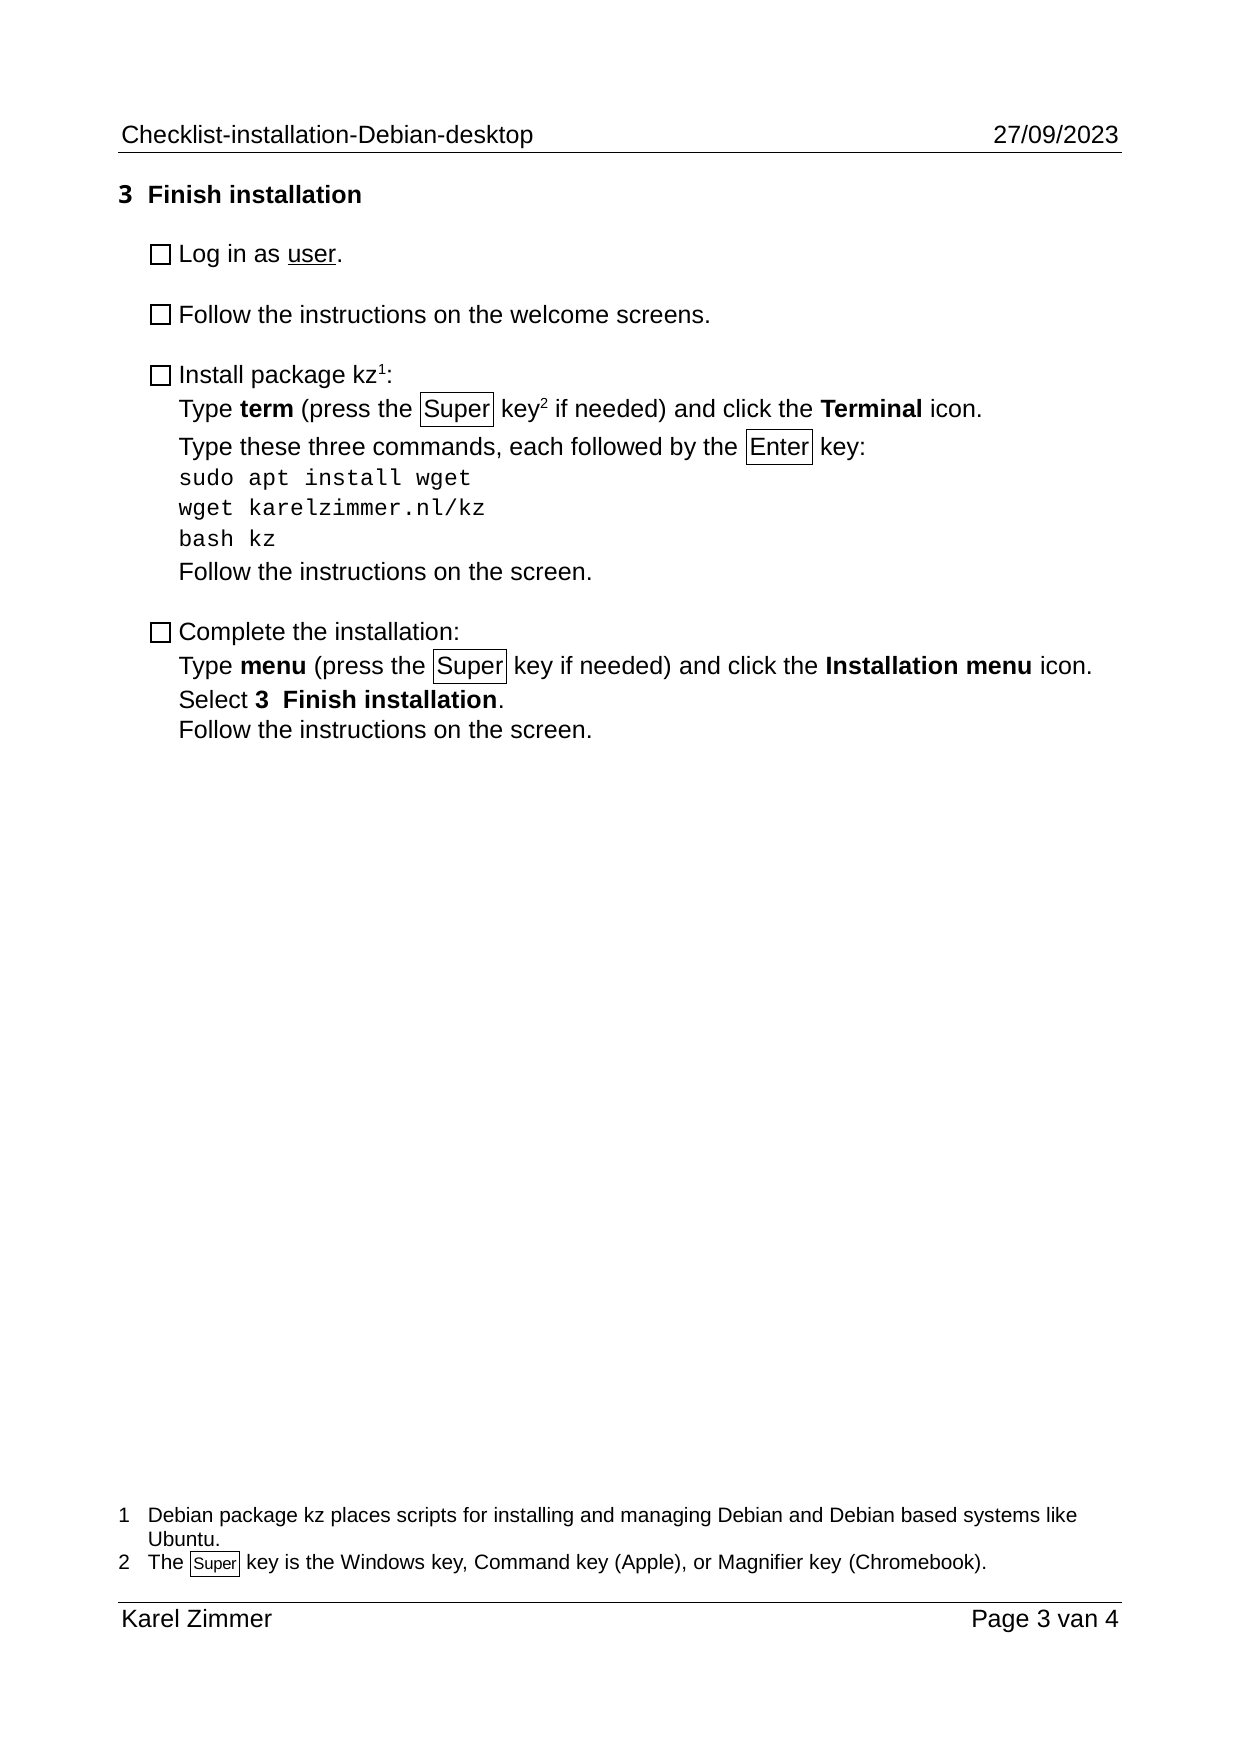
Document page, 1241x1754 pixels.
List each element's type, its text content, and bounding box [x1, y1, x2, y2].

table_cell [118, 587, 142, 617]
table_cell [142, 496, 177, 526]
table_header [142, 239, 177, 269]
table_cell [118, 556, 142, 587]
table_cell [142, 428, 177, 465]
table_cell [142, 617, 177, 647]
table_cell wget karelzimmer.nl/kz [177, 496, 1122, 526]
table_cell [142, 715, 177, 745]
table_cell [142, 269, 177, 300]
table_cell [118, 428, 142, 465]
table_cell [118, 391, 142, 428]
table_cell [118, 647, 142, 685]
table_cell [118, 715, 142, 745]
table_cell [142, 300, 177, 330]
table_header [118, 239, 142, 269]
table_cell [142, 556, 177, 587]
table_cell [142, 526, 177, 556]
table_cell Select 3 Finish installation. [177, 685, 1122, 715]
table_cell [142, 647, 177, 685]
table_cell [118, 269, 142, 300]
table_cell [118, 685, 142, 715]
table_cell [142, 465, 177, 496]
table_cell Type menu (press the Super key if needed) and click the Installation menu icon. [177, 647, 1122, 685]
table_cell Type these three commands, each followed by the Enter key: [177, 428, 1122, 465]
table_cell [118, 300, 142, 330]
table_cell [118, 330, 142, 360]
table_cell [142, 685, 177, 715]
table_cell Install package kz: [177, 360, 1122, 391]
table_cell [177, 269, 1122, 300]
table_cell [118, 496, 142, 526]
table_cell [177, 330, 1122, 360]
table_cell [142, 391, 177, 428]
table_cell Type term (press the Super key if needed) and click the Terminal icon. [177, 391, 1122, 428]
table_cell bash kz [177, 526, 1122, 556]
table_cell [142, 360, 177, 391]
table_cell [118, 617, 142, 647]
table_cell [118, 465, 142, 496]
table_cell Follow the instructions on the screen. [177, 715, 1122, 745]
table_cell [118, 360, 142, 391]
list Finish installation [118, 177, 1122, 211]
table_cell Follow the instructions on the screen. [177, 556, 1122, 587]
table_cell [118, 526, 142, 556]
table_cell [177, 587, 1122, 617]
table_cell [142, 330, 177, 360]
table_cell sudo apt install wget [177, 465, 1122, 496]
table_header Log in as USER. [177, 239, 1122, 269]
table_cell Follow the instructions on the welcome screens. [177, 300, 1122, 330]
table_cell [142, 587, 177, 617]
table_cell Complete the installation: [177, 617, 1122, 647]
